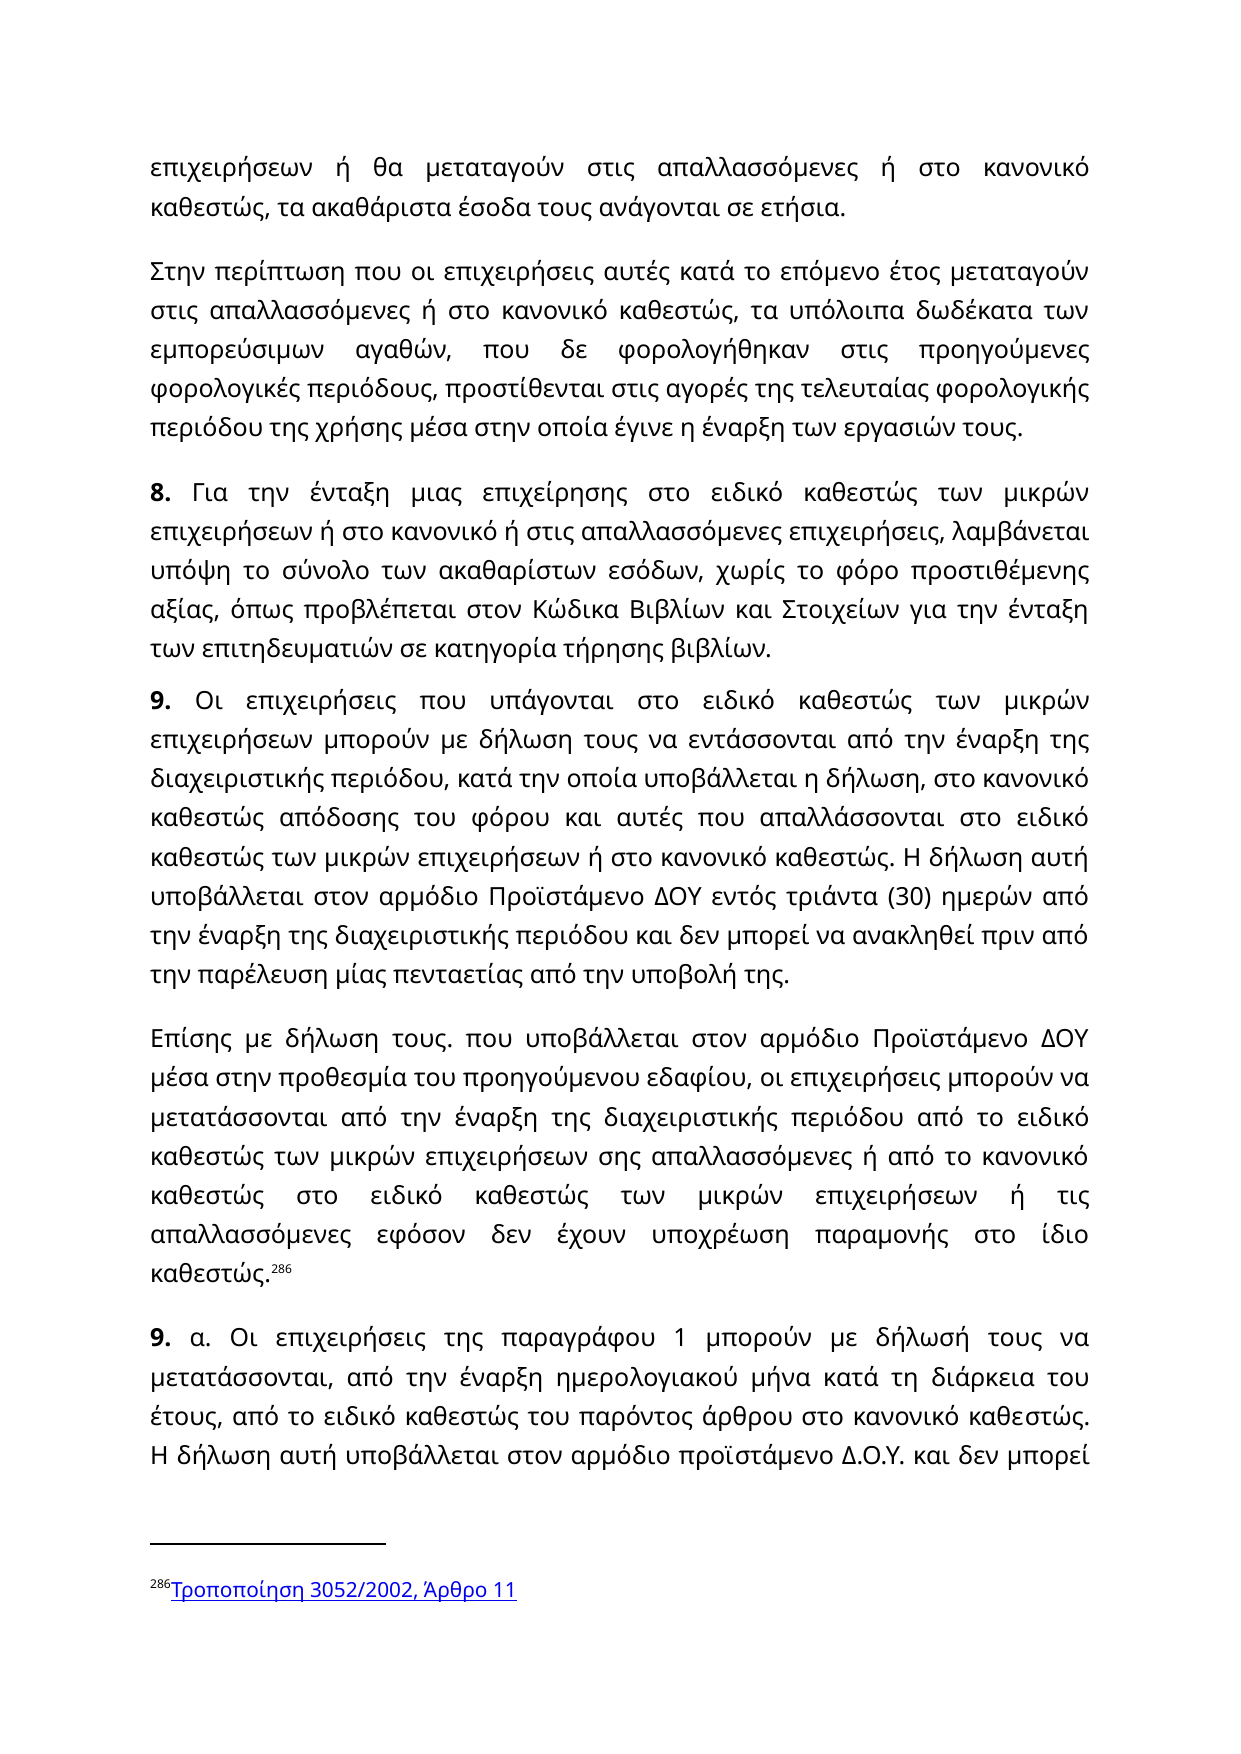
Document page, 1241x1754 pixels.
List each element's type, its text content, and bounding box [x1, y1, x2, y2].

text Στην περίπτωση που οι επιχειρήσεις αυτές κατά το επόμενο έτος μεταταγούν στις απαλλασσόμενες ή στο κανονικό καθεστώς, τα υπόλοιπα δωδέκατα των εμπορεύσιμων αγαθών, που δε φορολογήθηκαν στις προηγούμενες φορολογικές περιόδους, προστίθενται στις αγορές της τελευταίας φορολογικής περιόδου της χρήσης μέσα στην οποία έγινε η έναρξη των εργασιών τους. [150, 253, 1090, 444]
text Τροποποίηση 3052/2002, Άρθρο 11 [150, 1576, 1090, 1604]
text 9. Οι επιχειρήσεις που υπάγονται στο ειδικό καθεστώς των μικρών επιχειρήσεων μπορούν με δήλωση τους να εντάσσονται από την έναρξη της διαχειριστικής περιόδου, κατά την οποία υποβάλλεται η δήλωση, στο κανονικό καθεστώς απόδοσης του φόρου και αυτές που απαλλάσσονται στο ειδικό καθεστώς των μικρών επιχειρήσεων ή στο κανονικό καθεστώς. Η δήλωση αυτή υποβάλλεται στον αρμόδιο Προϊστάμενο ΔΟΥ εντός τριάντα (30) ημερών από την έναρξη της διαχειριστικής περιόδου και δεν μπορεί να ανακληθεί πριν από την παρέλευση μίας πενταετίας από την υποβολή της. [150, 682, 1090, 991]
text 8. Για την ένταξη μιας επιχείρησης στο ειδικό καθεστώς των μικρών επιχειρήσεων ή στο κανονικό ή στις απαλλασσόμενες επιχειρήσεις, λαμβάνεται υπόψη το σύνολο των ακαθαρίστων εσόδων, χωρίς το φόρο προστιθέμενης αξίας, όπως προβλέπεται στον Κώδικα Βιβλίων και Στοιχείων για την ένταξη των επιτηδευματιών σε κατηγορία τήρησης βιβλίων. [150, 474, 1090, 665]
text Επίσης με δήλωση τους. που υποβάλλεται στον αρμόδιο Προϊστάμενο ΔΟΥ μέσα στην προθεσμία του προηγούμενου εδαφίου, οι επιχειρήσεις μπορούν να μετατάσσονται από την έναρξη της διαχειριστικής περιόδου από το ειδικό καθεστώς των μικρών επιχειρήσεων σης απαλλασσόμενες ή από το κανονικό καθεστώς στο ειδικό καθεστώς των μικρών επιχειρήσεων ή τις απαλλασσόμενες εφόσον δεν έχουν υποχρέωση παραμονής στο ίδιο καθεστώς. [150, 1021, 1090, 1290]
text 9. α. Οι επιχειρήσεις της παραγράφου 1 μπορούν με δήλωσή τους να μετατάσσονται, από την έναρξη ημερο­λογιακού μήνα κατά τη διάρκεια του έτους, από το ειδικό καθεστώς του παρόντος άρθρου στο κανονικό καθε­στώς. Η δήλωση αυτή υποβάλλεται στον αρμόδιο προϊ­στάμενο Δ.Ο.Υ. και δεν μπορεί [150, 1320, 1090, 1472]
text επιχειρήσεων ή θα μεταταγούν στις απαλλασσόμενες ή στο κανονικό καθεστώς, τα ακαθάριστα έσοδα τους ανάγονται σε ετήσια. [150, 150, 1090, 223]
